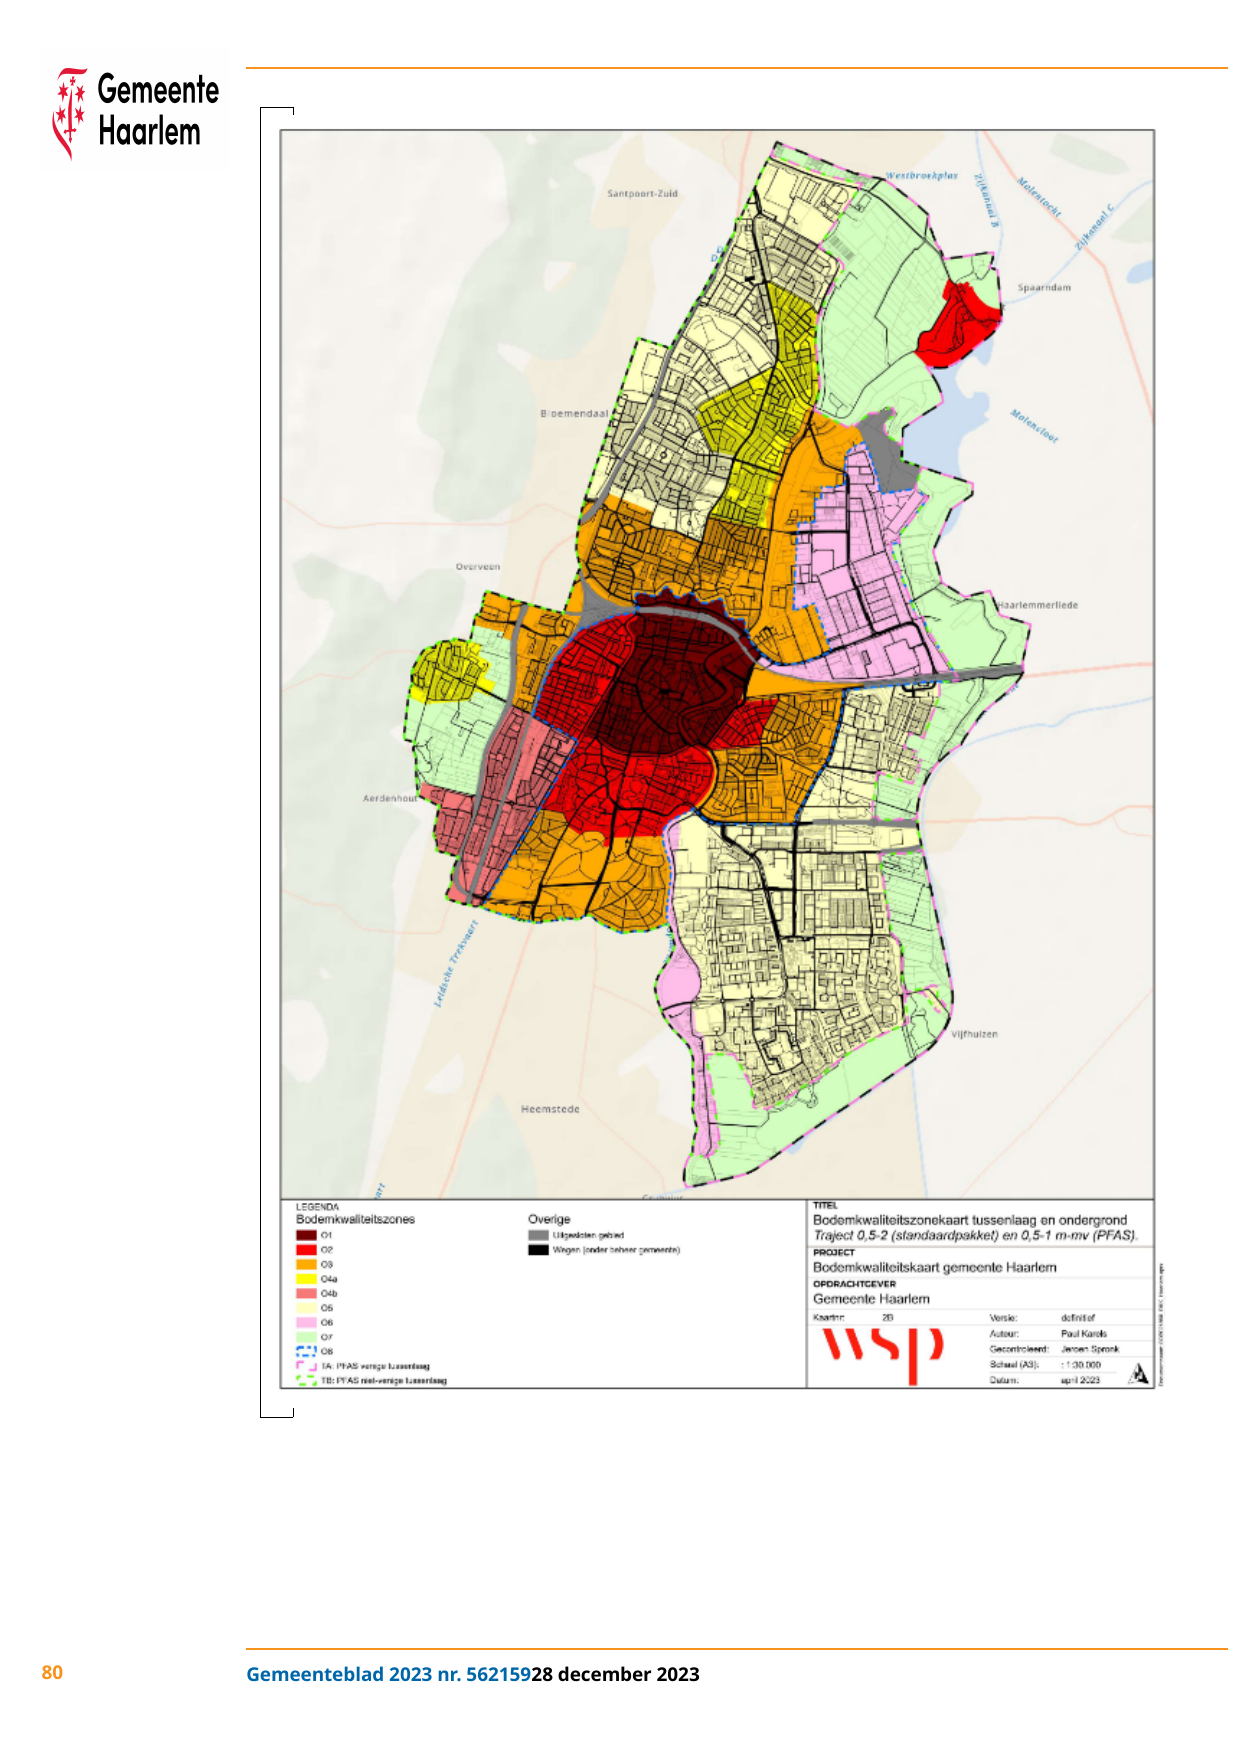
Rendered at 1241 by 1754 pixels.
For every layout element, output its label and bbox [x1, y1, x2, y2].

picture [41, 47, 231, 172]
picture [268, 115, 1173, 1408]
